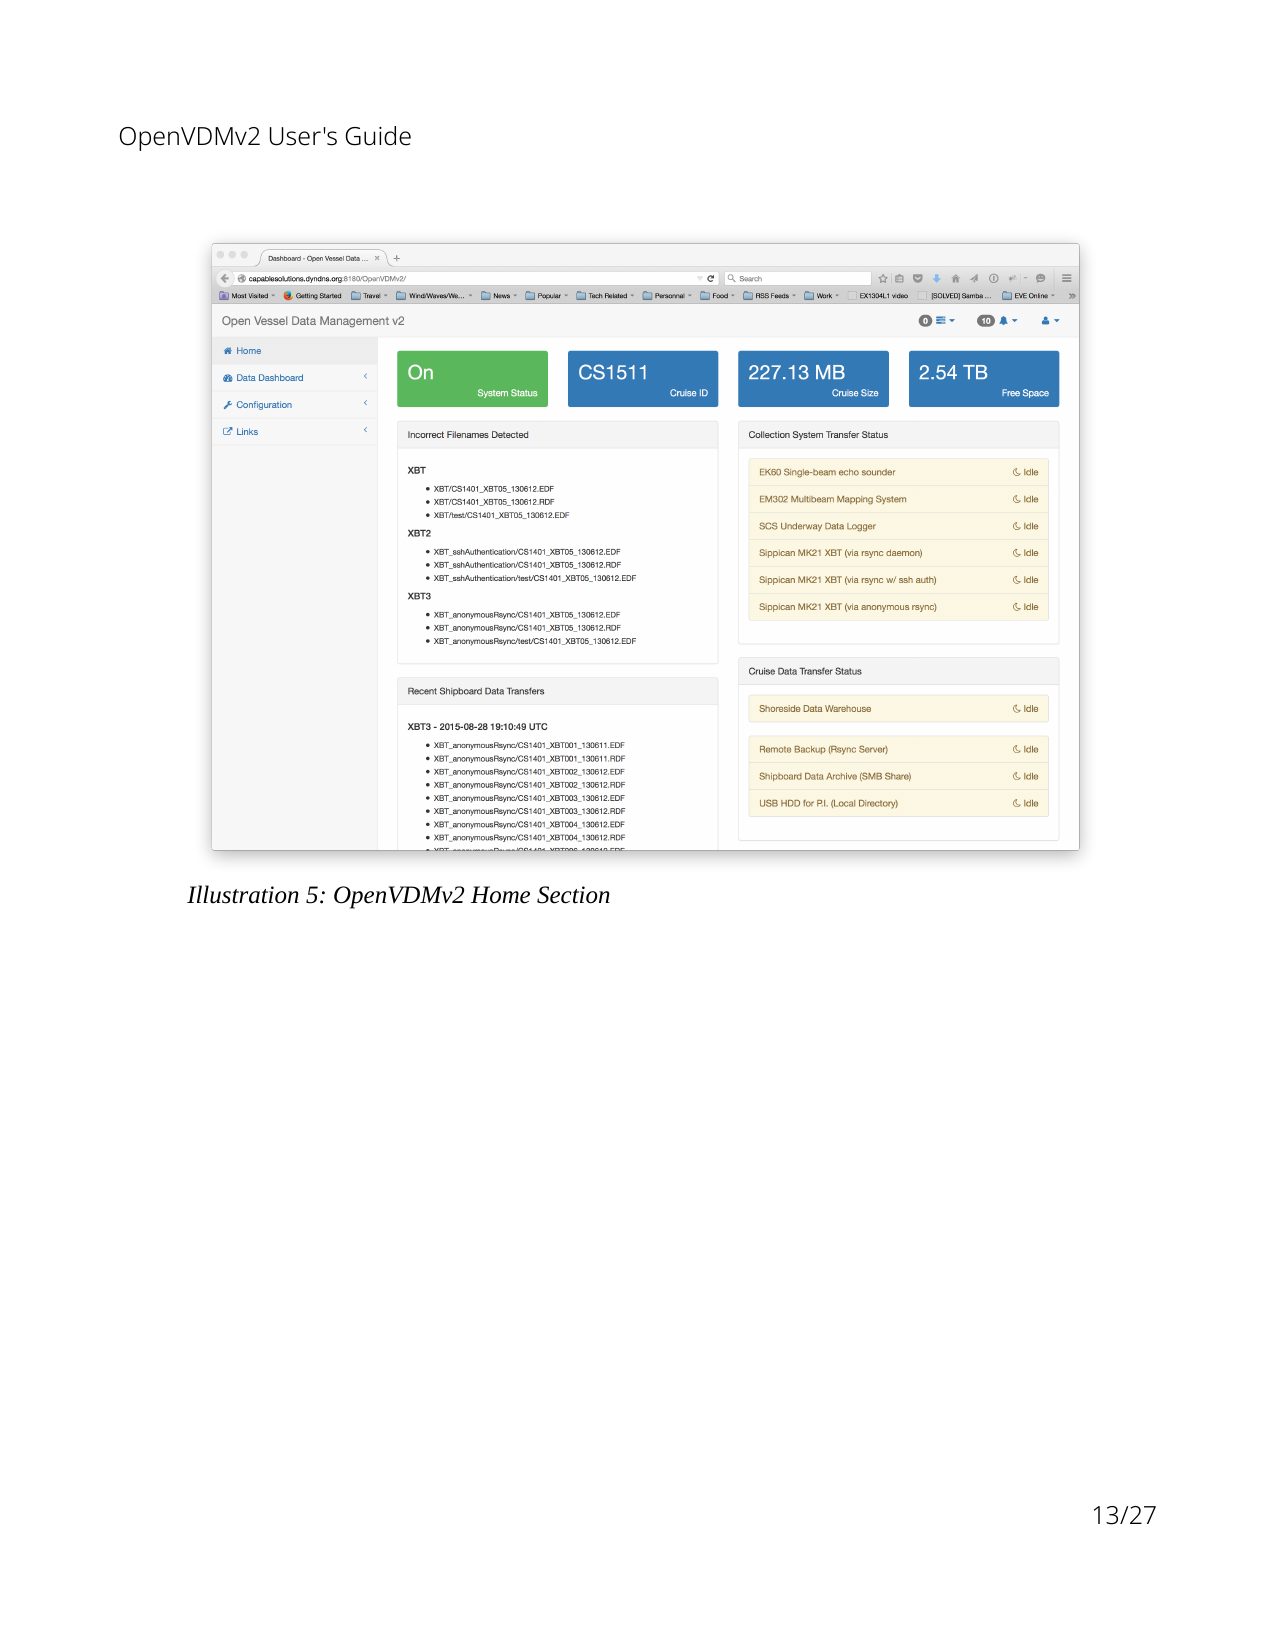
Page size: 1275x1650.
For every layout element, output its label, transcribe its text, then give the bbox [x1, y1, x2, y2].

picture [187, 223, 1104, 880]
text Illustration 5: OpenVDMv2 Home Section [187, 880, 1103, 909]
